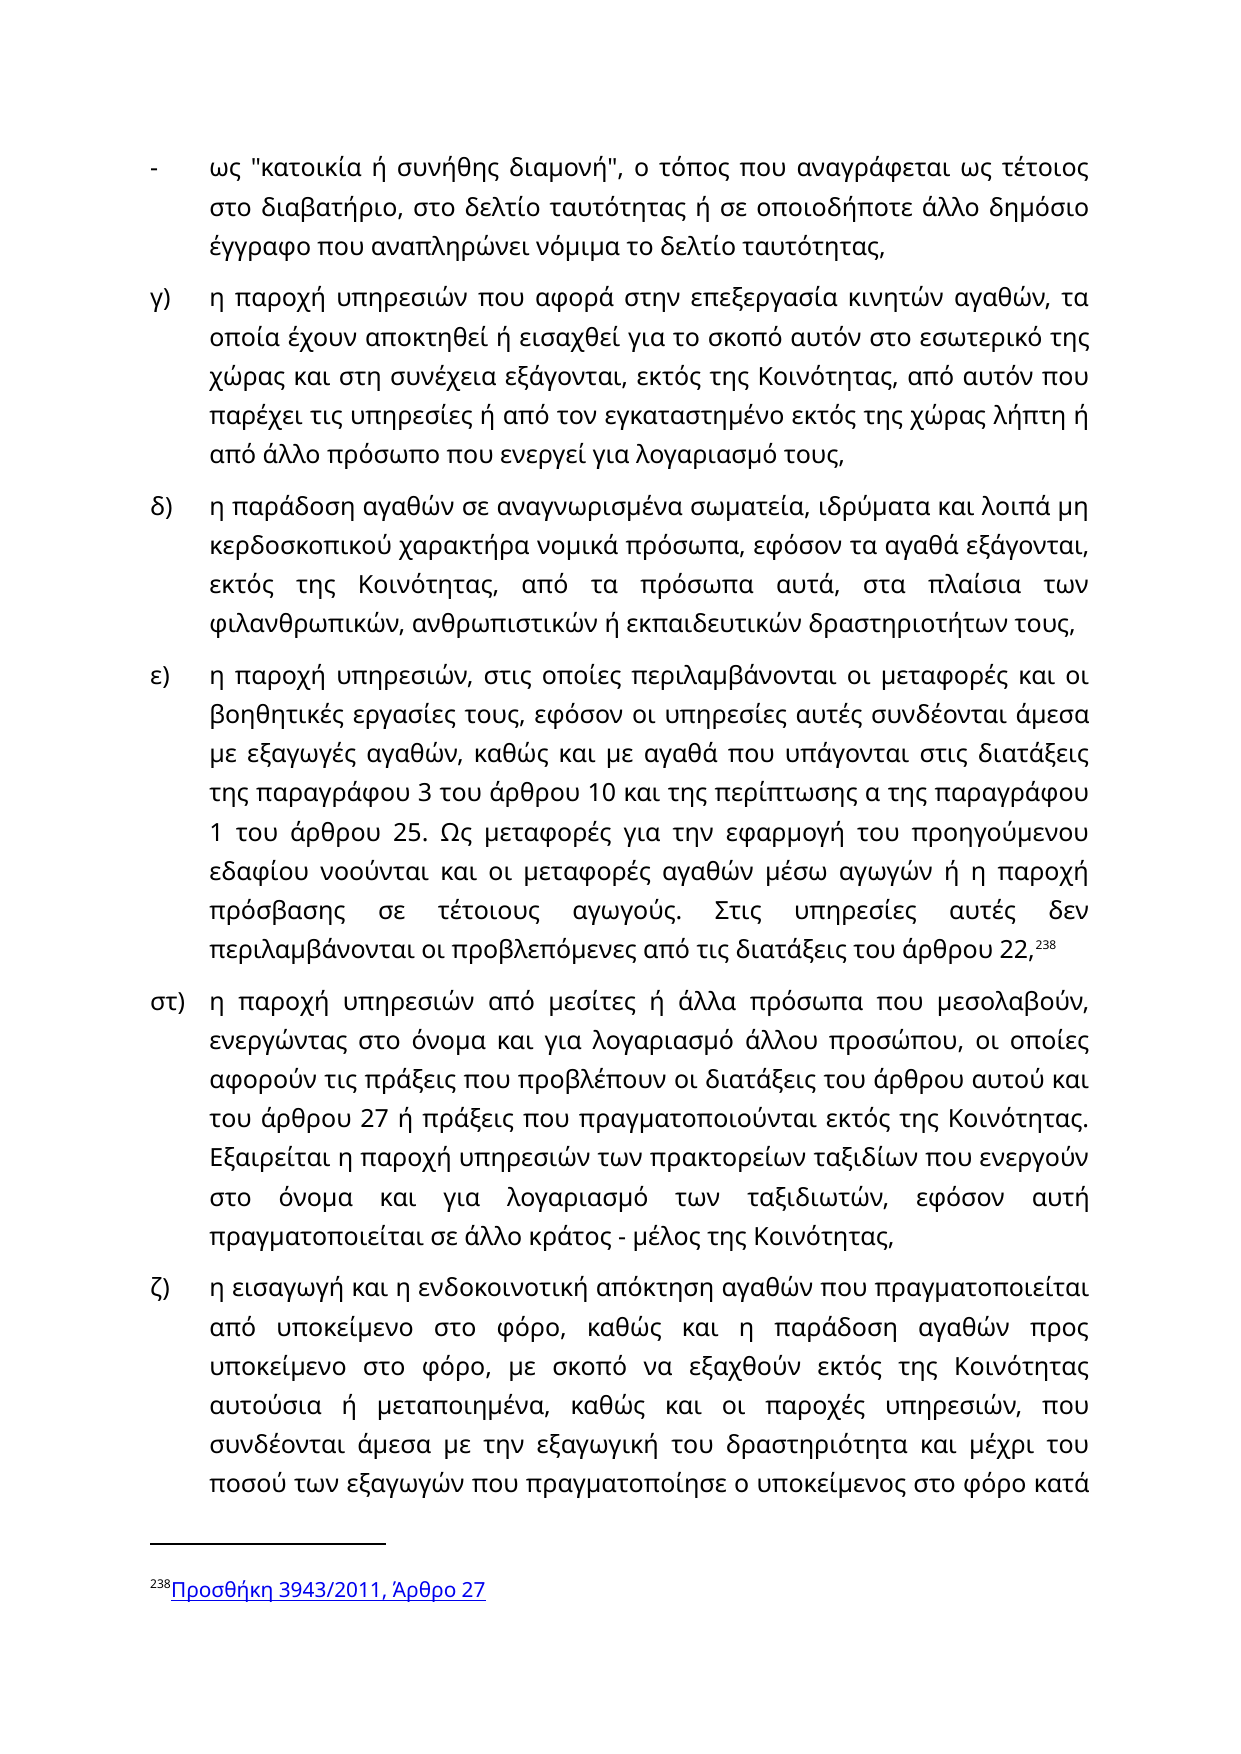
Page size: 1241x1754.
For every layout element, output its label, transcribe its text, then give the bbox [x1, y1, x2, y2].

list γ) η παροχή υπηρεσιών που αφορά στην επεξεργασία κινητών αγαθών, τα οποία έχουν αποκτηθεί ή εισαχθεί για το σκοπό αυτόν στο εσωτερικό της χώρας και στη συνέχεια εξάγονται, εκτός της Κοινότητας, από αυτόν που παρέχει τις υπηρεσίες ή από τον εγκαταστημένο εκτός της χώρας λήπτη ή από άλλο πρόσωπο που ενεργεί για λογαριασμό τους, [150, 280, 1090, 471]
list ε) η παροχή υπηρεσιών, στις οποίες περιλαμβάνονται οι μεταφορές και οι βοηθητικές εργασίες τους, εφόσον οι υπηρεσίες αυτές συνδέονται άμεσα με εξαγωγές αγαθών, καθώς και με αγαθά που υπάγονται στις διατάξεις της παραγράφου 3 του άρθρου 10 και της περίπτωσης α της παραγράφου 1 του άρθρου 25. Ως μεταφορές για την εφαρμογή του προηγούμενου εδαφίου νοούνται και οι μεταφορές αγαθών μέσω αγωγών ή η παροχή πρόσβασης σε τέτοιους αγωγούς. Στις υπηρεσίες αυτές δεν περιλαμβάνονται οι προβλεπόμενες από τις διατάξεις του άρθρου 22, [150, 657, 1090, 966]
list - ως "κατοικία ή συνήθης διαμονή", ο τόπος που αναγράφεται ως τέτοιος στο διαβατήριο, στο δελτίο ταυτότητας ή σε οποιοδήποτε άλλο δημόσιο έγγραφο που αναπληρώνει νόμιμα το δελτίο ταυτότητας, [150, 150, 1090, 262]
list ζ) η εισαγωγή και η ενδοκοινοτική απόκτηση αγαθών που πραγματοποιείται από υποκείμενο στο φόρο, καθώς και η παράδοση αγαθών προς υποκείμενο στο φόρο, με σκοπό να εξαχθούν εκτός της Κοινότητας αυτούσια ή μεταποιημένα, καθώς και οι παροχές υπηρεσιών, που συνδέονται άμεσα με την εξαγωγική του δραστηριότητα και μέχρι του ποσού των εξαγωγών που πραγματοποίησε ο υποκείμενος στο φόρο κατά [150, 1270, 1090, 1500]
list δ) η παράδοση αγαθών σε αναγνωρισμένα σωματεία, ιδρύματα και λοιπά μη κερδοσκοπικού χαρακτήρα νομικά πρόσωπα, εφόσον τα αγαθά εξάγονται, εκτός της Κοινότητας, από τα πρόσωπα αυτά, στα πλαίσια των φιλανθρωπικών, ανθρωπιστικών ή εκπαιδευτικών δραστηριοτήτων τους, [150, 488, 1090, 640]
list στ) η παροχή υπηρεσιών από μεσίτες ή άλλα πρόσωπα που μεσολαβούν, ενεργώντας στο όνομα και για λογαριασμό άλλου προσώπου, οι οποίες αφορούν τις πράξεις που προβλέπουν οι διατάξεις του άρθρου αυτού και του άρθρου 27 ή πράξεις που πραγματοποιούνται εκτός της Κοινότητας. Εξαιρείται η παροχή υπηρεσιών των πρακτορείων ταξιδίων που ενεργούν στο όνομα και για λογαριασμό των ταξιδιωτών, εφόσον αυτή πραγματοποιείται σε άλλο κράτος - μέλος της Κοινότητας, [150, 983, 1090, 1252]
text Προσθήκη 3943/2011, Άρθρο 27 [150, 1576, 1090, 1604]
